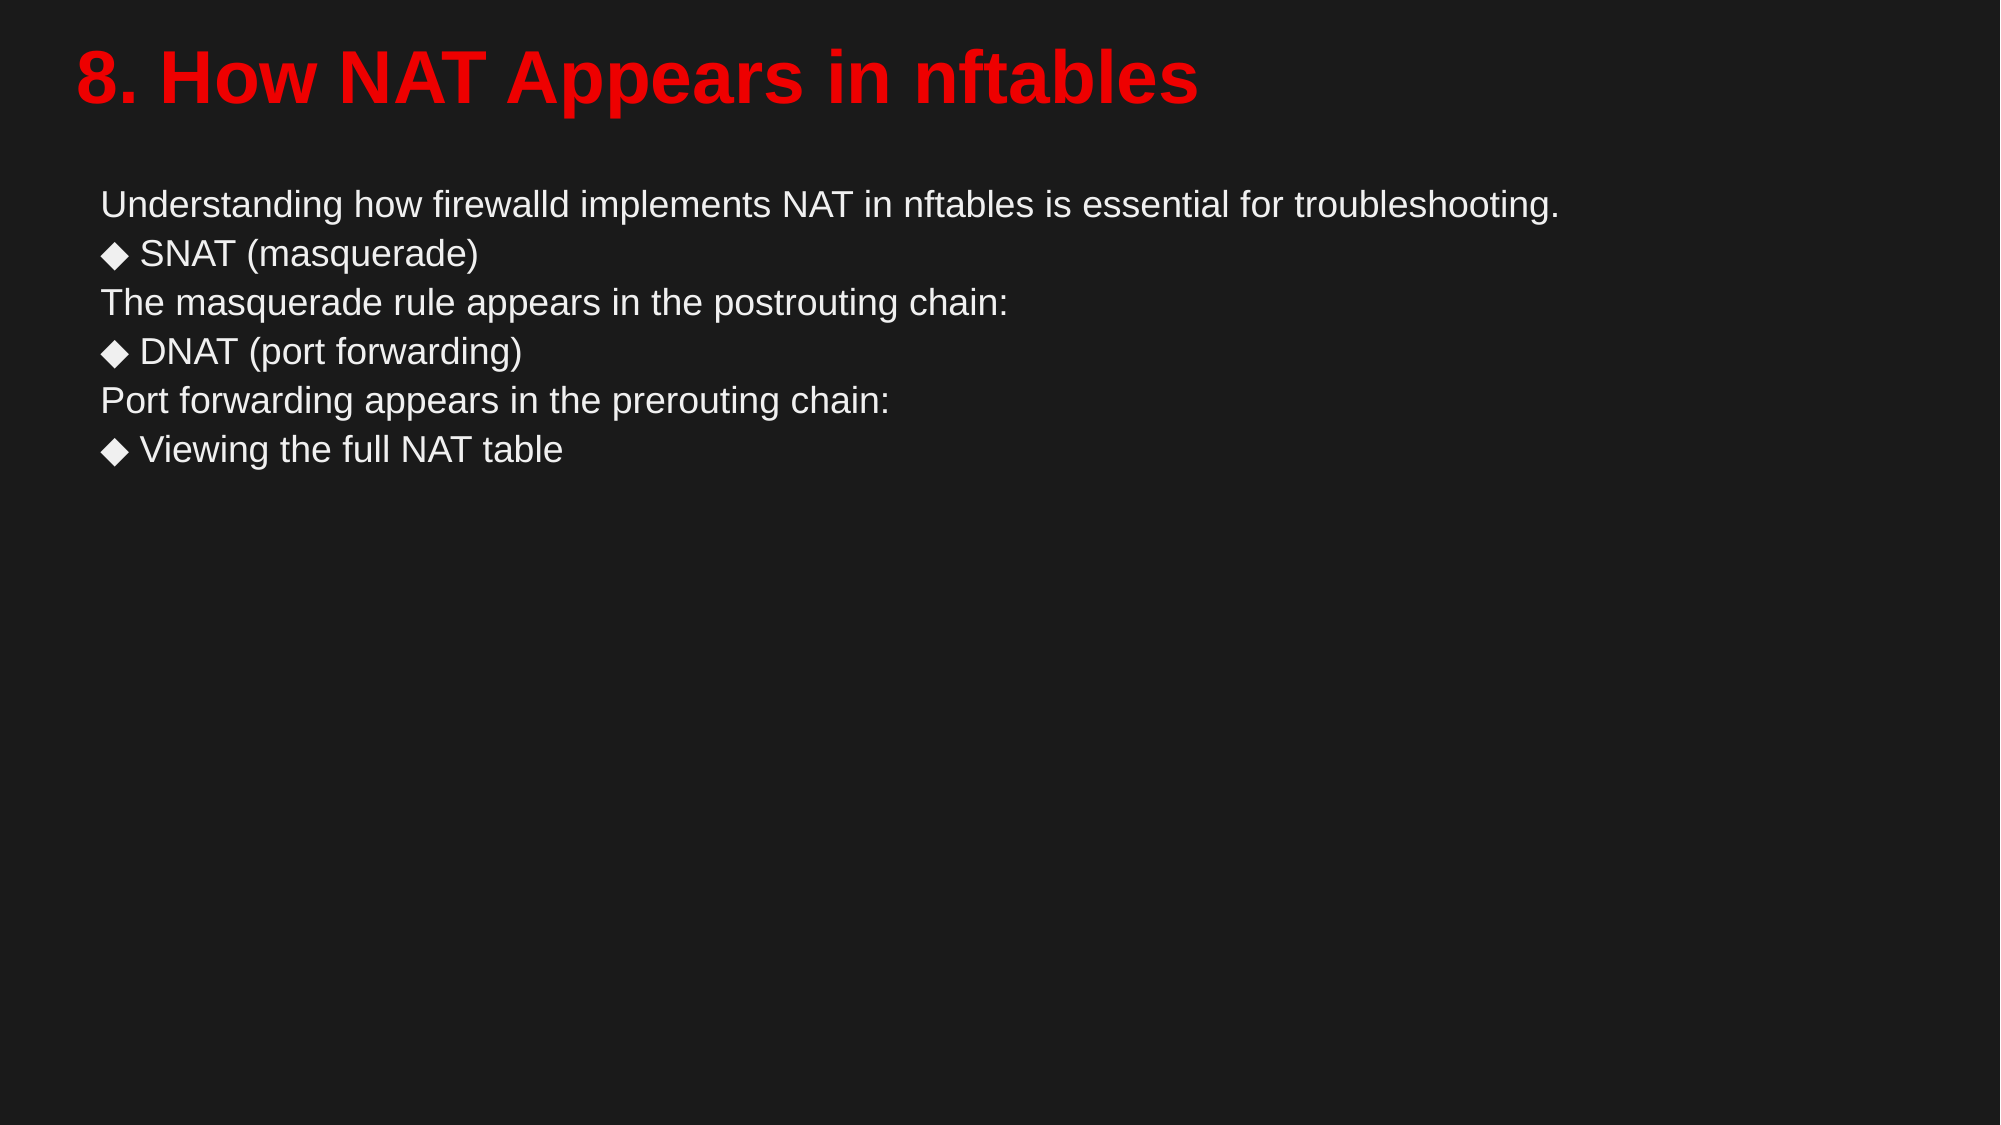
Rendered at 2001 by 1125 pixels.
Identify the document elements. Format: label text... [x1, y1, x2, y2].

text_box 8. How NAT Appears in nftables [59, 23, 1942, 154]
text_box Understanding how firewalld implements NAT in nftables is essential for troubleshooting. ◆ SNAT (masquerade) The masquerade rule appears in the postrouting chain: ◆ DNAT (port forwarding) Port forwarding appears in the prerouting chain: ◆ Viewing the full NAT table [59, 171, 1942, 1087]
